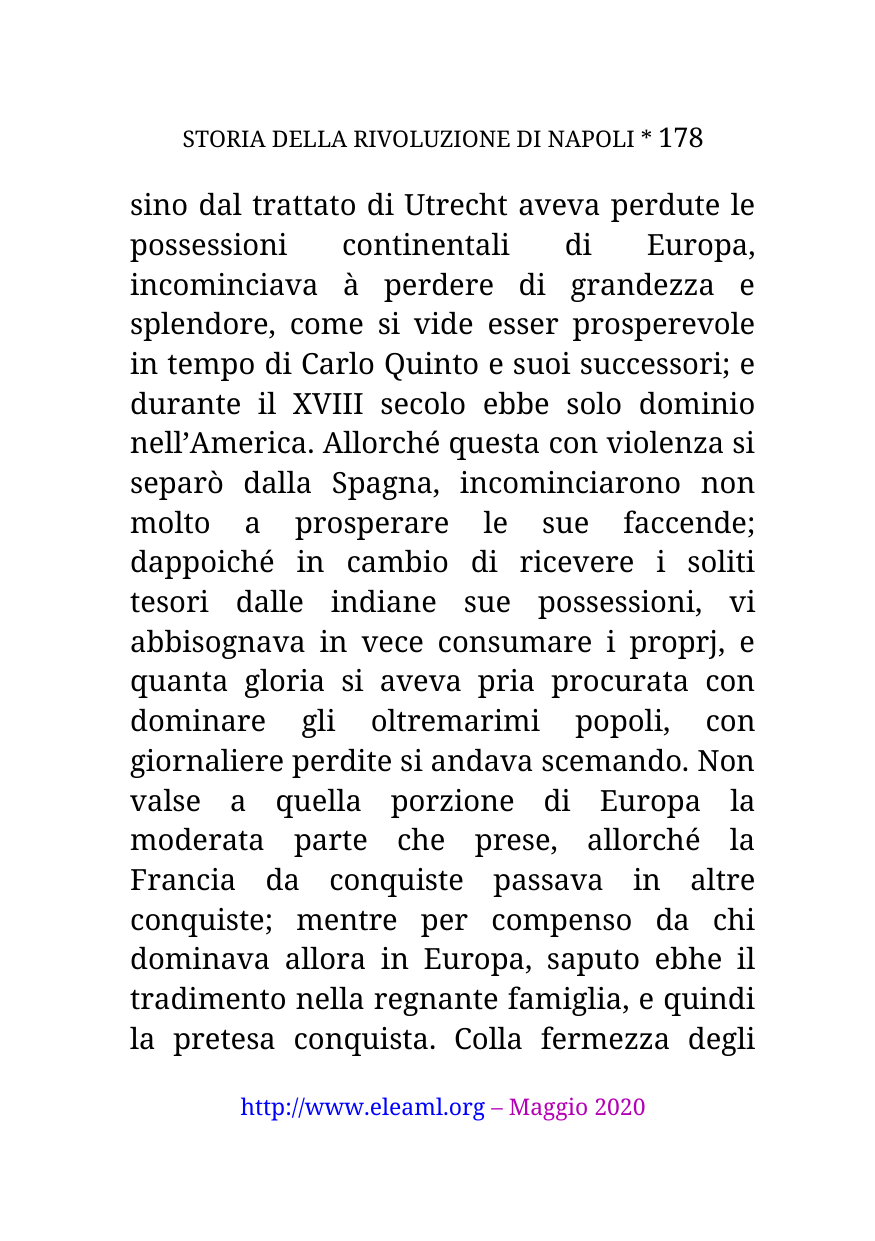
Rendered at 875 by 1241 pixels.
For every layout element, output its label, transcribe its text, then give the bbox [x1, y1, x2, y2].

text sino dal trattato di Utrecht aveva perdute le possessioni continentali di Europa, incominciava à perdere di grandezza e splendore, come si vide esser prosperevole in tempo di Carlo Quinto e suoi successori; e durante il XVIII secolo ebbe solo dominio nell’America. Allorché questa con violenza si separò dalla Spagna, incominciarono non molto a prosperare le sue faccende; dappoiché in cambio di ricevere i soliti tesori dalle indiane sue possessioni, vi abbisognava in vece consumare i proprj, e quanta gloria si aveva pria procurata con dominare gli oltremarimi popoli, con giornaliere perdite si andava scemando. Non valse a quella porzione di Europa la moderata parte che prese, allorché la Francia da conquiste passava in altre conquiste; mentre per compenso da chi dominava allora in Europa, saputo ebhe il tradimento nella regnante famiglia, e quindi la pretesa conquista. Colla fermezza degli [130, 184, 756, 1058]
